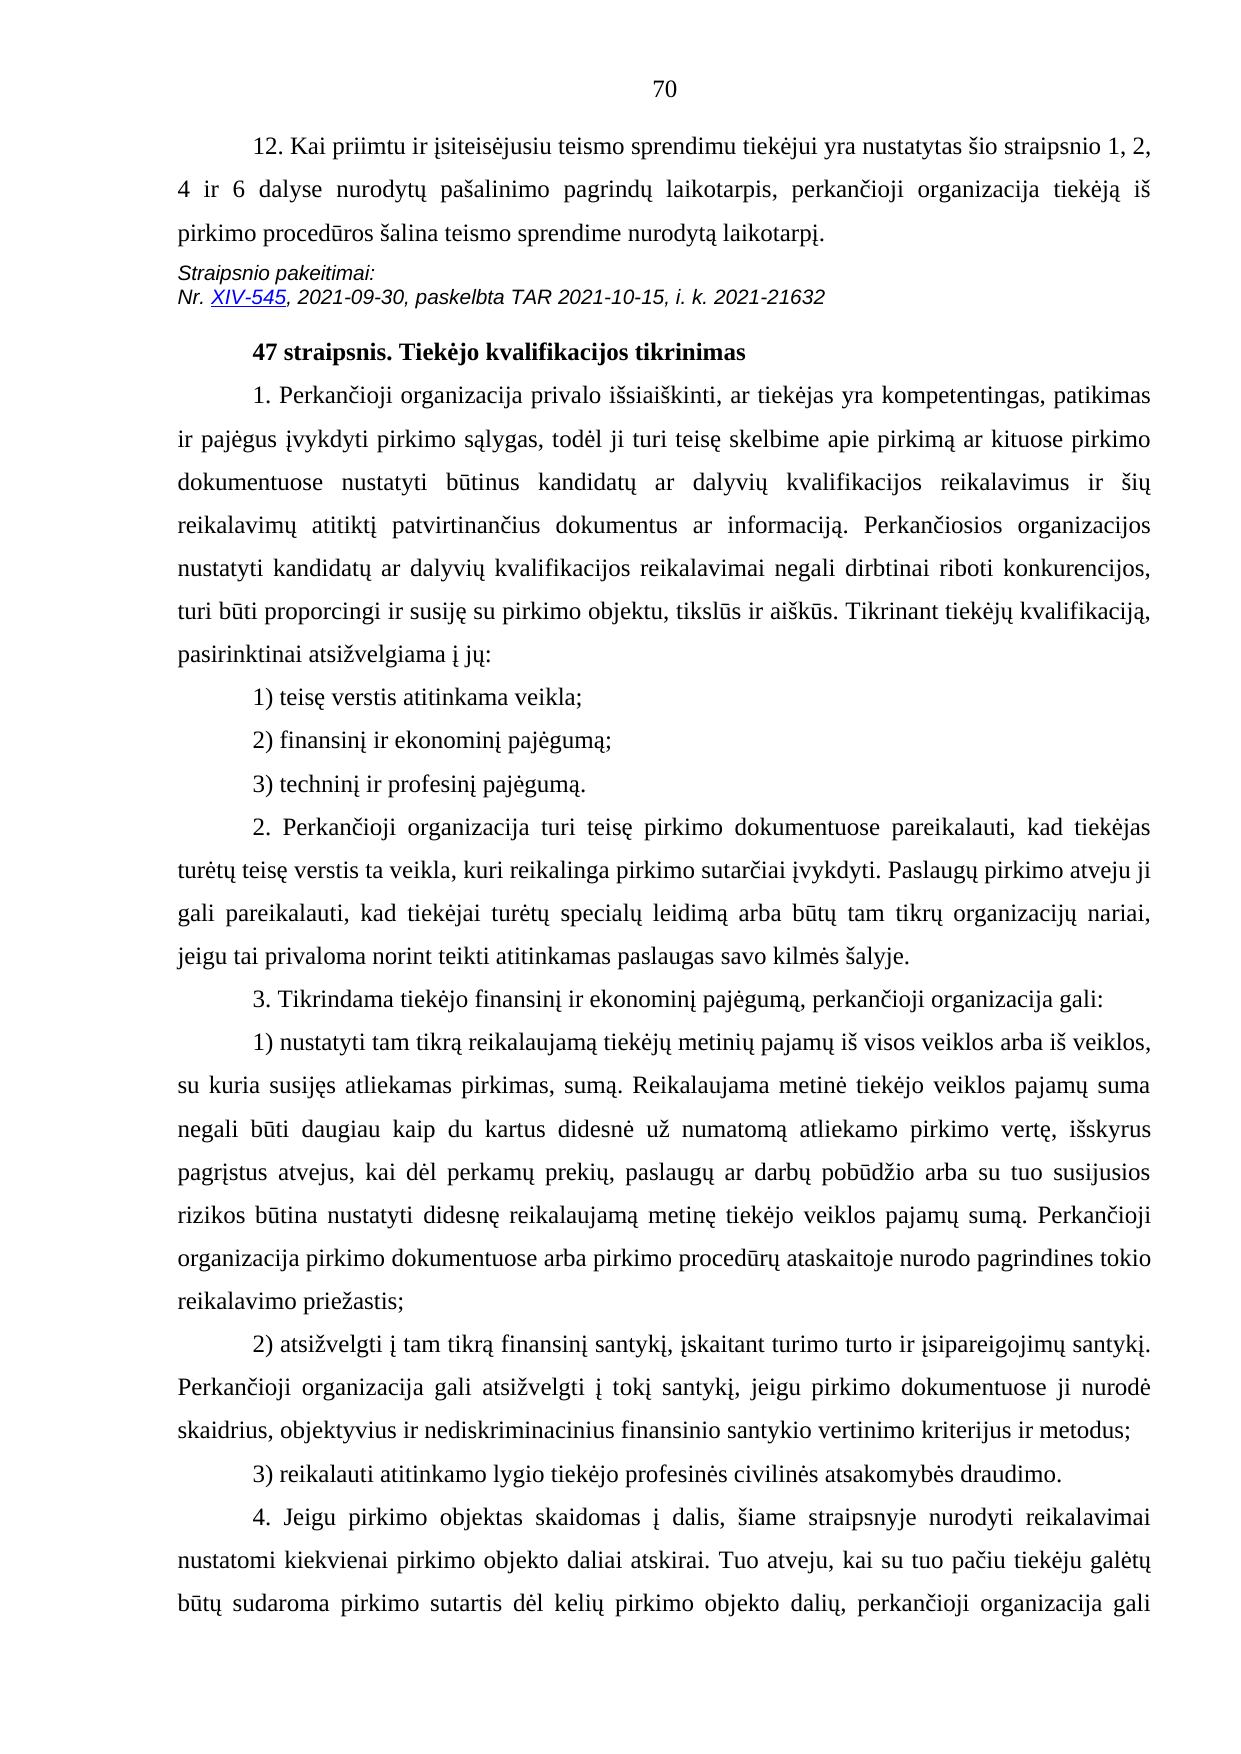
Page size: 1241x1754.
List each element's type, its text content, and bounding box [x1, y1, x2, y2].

text 47 straipsnis. Tiekėjo kvalifikacijos tikrinimas [177, 337, 1152, 366]
text Straipsnio pakeitimai: [177, 261, 1152, 285]
text 3) techninį ir profesinį pajėgumą. [177, 769, 1152, 797]
text 1) teisę verstis atitinkama veikla; [177, 682, 1152, 711]
text 3. Tikrindama tiekėjo finansinį ir ekonominį pajėgumą, perkančioji organizacija gali: [177, 984, 1152, 1013]
text 1. Perkančioji organizacija privalo išsiaiškinti, ar tiekėjas yra kompetentingas, patikimas ir pajėgus įvykdyti pirkimo sąlygas, todėl ji turi teisę skelbime apie pirkimą ar kituose pirkimo dokumentuose nustatyti būtinus kandidatų ar dalyvių kvalifikacijos reikalavimus ir šių reikalavimų atitiktį patvirtinančius dokumentus ar informaciją. Perkančiosios organizacijos nustatyti kandidatų ar dalyvių kvalifikacijos reikalavimai negali dirbtinai riboti konkurencijos, turi būti proporcingi ir susiję su pirkimo objektu, tikslūs ir aiškūs. Tikrinant tiekėjų kvalifikaciją, pasirinktinai atsižvelgiama į jų: [177, 381, 1152, 668]
text 3) reikalauti atitinkamo lygio tiekėjo profesinės civilinės atsakomybės draudimo. [177, 1459, 1152, 1487]
text 12. Kai priimtu ir įsiteisėjusiu teismo sprendimu tiekėjui yra nustatytas šio straipsnio 1, 2, 4 ir 6 dalyse nurodytų pašalinimo pagrindų laikotarpis, perkančioji organizacija tiekėją iš pirkimo procedūros šalina teismo sprendime nurodytą laikotarpį. [177, 131, 1152, 246]
text 1) nustatyti tam tikrą reikalaujamą tiekėjų metinių pajamų iš visos veiklos arba iš veiklos, su kuria susijęs atliekamas pirkimas, sumą. Reikalaujama metinė tiekėjo veiklos pajamų suma negali būti daugiau kaip du kartus didesnė už numatomą atliekamo pirkimo vertę, išskyrus pagrįstus atvejus, kai dėl perkamų prekių, paslaugų ar darbų pobūdžio arba su tuo susijusios rizikos būtina nustatyti didesnę reikalaujamą metinę tiekėjo veiklos pajamų sumą. Perkančioji organizacija pirkimo dokumentuose arba pirkimo procedūrų ataskaitoje nurodo pagrindines tokio reikalavimo priežastis; [177, 1027, 1152, 1315]
text 2) finansinį ir ekonominį pajėgumą; [177, 726, 1152, 754]
text Nr. XIV-545, 2021-09-30, paskelbta TAR 2021-10-15, i. k. 2021-21632 [177, 285, 1152, 309]
text 4. Jeigu pirkimo objektas skaidomas į dalis, šiame straipsnyje nurodyti reikalavimai nustatomi kiekvienai pirkimo objekto daliai atskirai. Tuo atveju, kai su tuo pačiu tiekėju galėtų būtų sudaroma pirkimo sutartis dėl kelių pirkimo objekto dalių, perkančioji organizacija gali [177, 1502, 1152, 1617]
text 2) atsižvelgti į tam tikrą finansinį santykį, įskaitant turimo turto ir įsipareigojimų santykį. Perkančioji organizacija gali atsižvelgti į tokį santykį, jeigu pirkimo dokumentuose ji nurodė skaidrius, objektyvius ir nediskriminacinius finansinio santykio vertinimo kriterijus ir metodus; [177, 1329, 1152, 1444]
text 2. Perkančioji organizacija turi teisę pirkimo dokumentuose pareikalauti, kad tiekėjas turėtų teisę verstis ta veikla, kuri reikalinga pirkimo sutarčiai įvykdyti. Paslaugų pirkimo atveju ji gali pareikalauti, kad tiekėjai turėtų specialų leidimą arba būtų tam tikrų organizacijų nariai, jeigu tai privaloma norint teikti atitinkamas paslaugas savo kilmės šalyje. [177, 812, 1152, 970]
